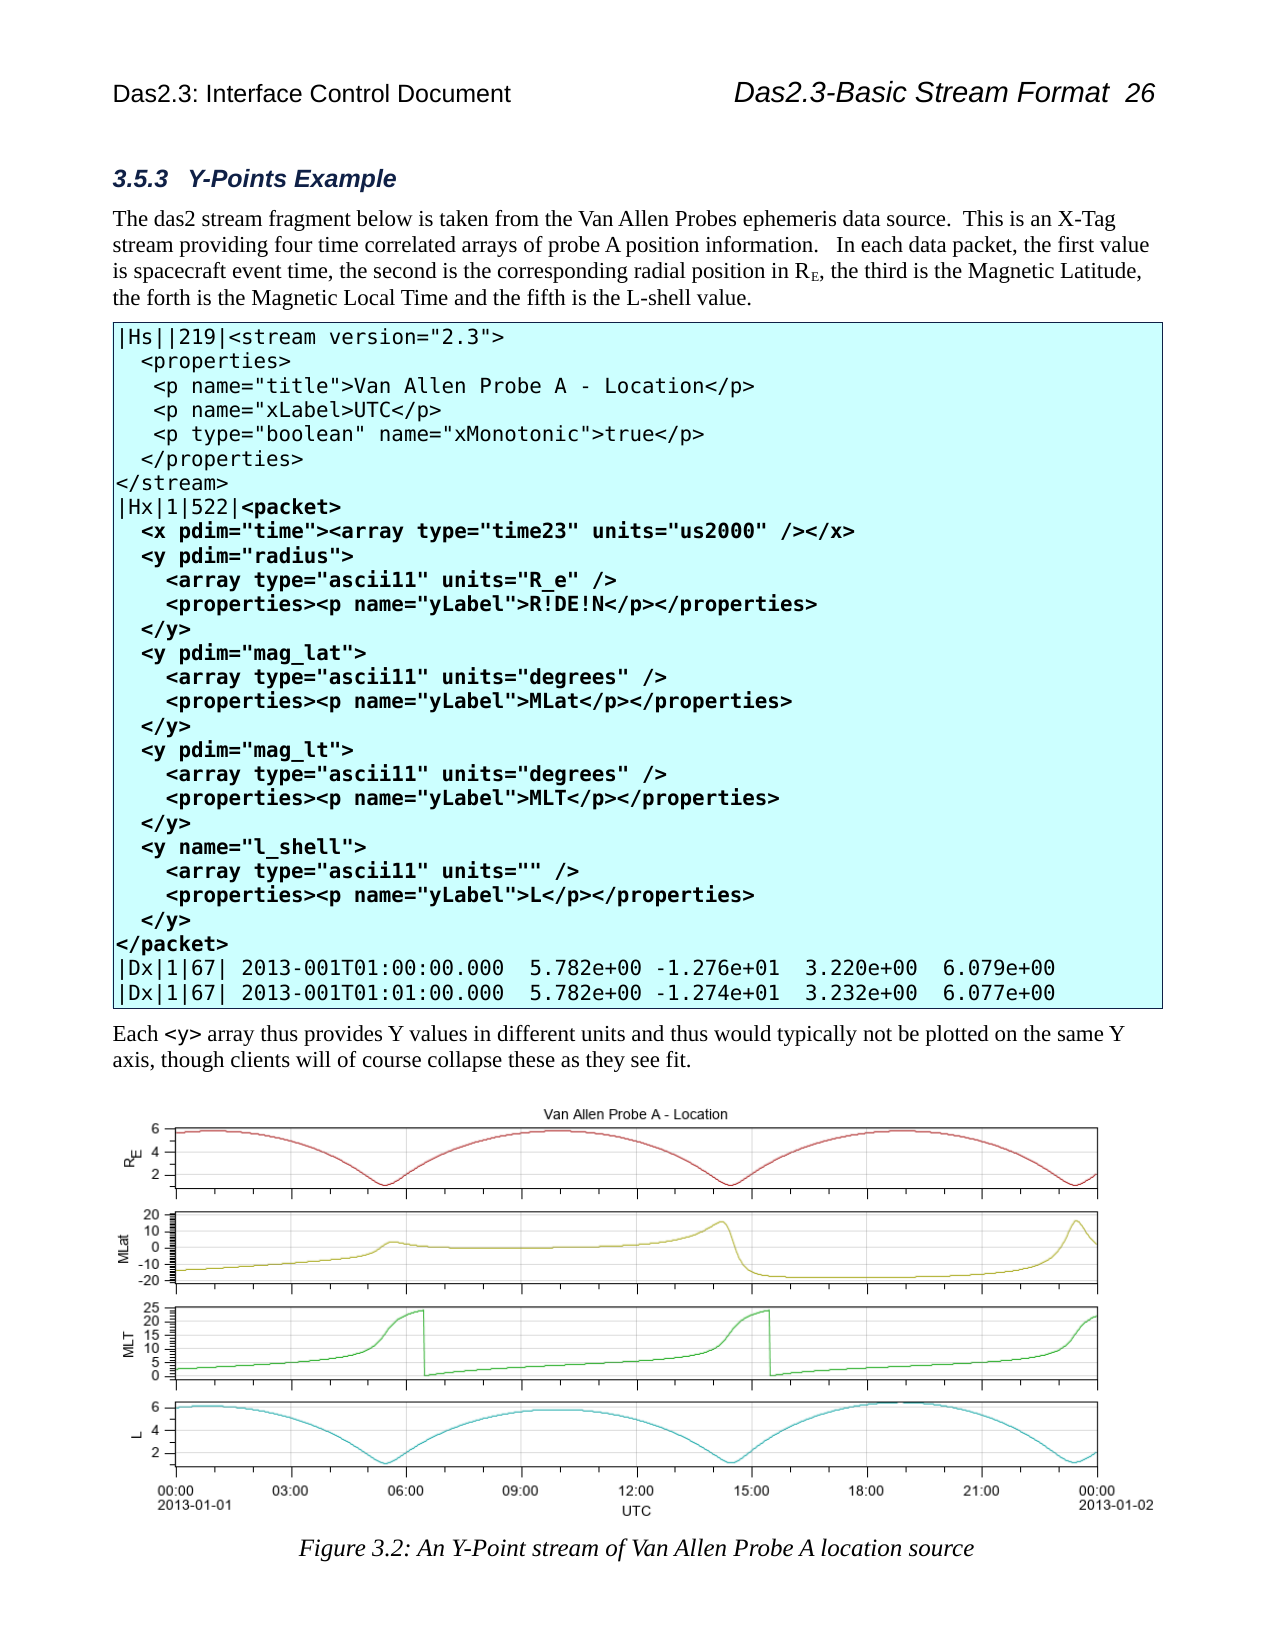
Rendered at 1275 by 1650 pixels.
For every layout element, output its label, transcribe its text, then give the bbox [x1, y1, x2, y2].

text </properties> [114, 443, 1162, 468]
text <p name="title">Van Allen Probe A - Location</p> [114, 371, 1162, 395]
text <array type="ascii11" units="R_e" /> [114, 565, 1162, 589]
text <array type="ascii11" units="" /> [114, 856, 1162, 880]
text <array type="ascii11" units="degrees" /> [114, 759, 1162, 783]
text </packet> [114, 929, 1162, 953]
text <array type="ascii11" units="degrees" /> [114, 662, 1162, 686]
picture [112, 1097, 1163, 1528]
text |Dx|1|67| 2013-001T01:01:00.000 5.782e+00 -1.274e+01 3.232e+00 6.077e+00 [114, 977, 1162, 1008]
text </y> [114, 613, 1162, 638]
text |Hx|1|522|<packet> [114, 492, 1162, 516]
text Each <y> array thus provides Y values in different units and thus would typically not be plotted on the same Y axis, though clients will of course collapse these as they see fit. [112, 1020, 1162, 1073]
text </y> [114, 711, 1162, 735]
text <properties><p name="yLabel">MLat</p></properties> [114, 686, 1162, 711]
text The das2 stream fragment below is taken from the Van Allen Probes ephemeris data source. This is an X-Tag stream providing four time correlated arrays of probe A position information. In each data packet, the first value is spacecraft event time, the second is the corresponding radial position in RE, the third is the Magnetic Latitude, the forth is the Magnetic Local Time and the fifth is the L-shell value. [112, 205, 1162, 310]
text <properties><p name="yLabel">R!DE!N</p></properties> [114, 589, 1162, 613]
text <p type="boolean" name="xMonotonic">true</p> [114, 419, 1162, 443]
text |Hs||219|<stream version="2.3"> [114, 323, 1162, 346]
text |Dx|1|67| 2013-001T01:00:00.000 5.782e+00 -1.276e+01 3.220e+00 6.079e+00 [114, 953, 1162, 977]
text <y pdim="radius"> [114, 541, 1162, 565]
text Figure 3.2: An Y-Point stream of Van Allen Probe A location source [112, 1528, 1162, 1561]
text <y pdim="mag_lt"> [114, 735, 1162, 759]
text <y name="l_shell"> [114, 832, 1162, 856]
text <y pdim="mag_lat"> [114, 638, 1162, 662]
text </y> [114, 808, 1162, 832]
text </stream> [114, 468, 1162, 492]
text <properties> [114, 346, 1162, 371]
text <p name="xLabel>UTC</p> [114, 395, 1162, 419]
text </y> [114, 905, 1162, 929]
text <properties><p name="yLabel">L</p></properties> [114, 880, 1162, 905]
text <x pdim="time"><array type="time23" units="us2000" /></x> [114, 516, 1162, 541]
subtitle Y-Points Example [112, 163, 1162, 192]
text <properties><p name="yLabel">MLT</p></properties> [114, 783, 1162, 808]
